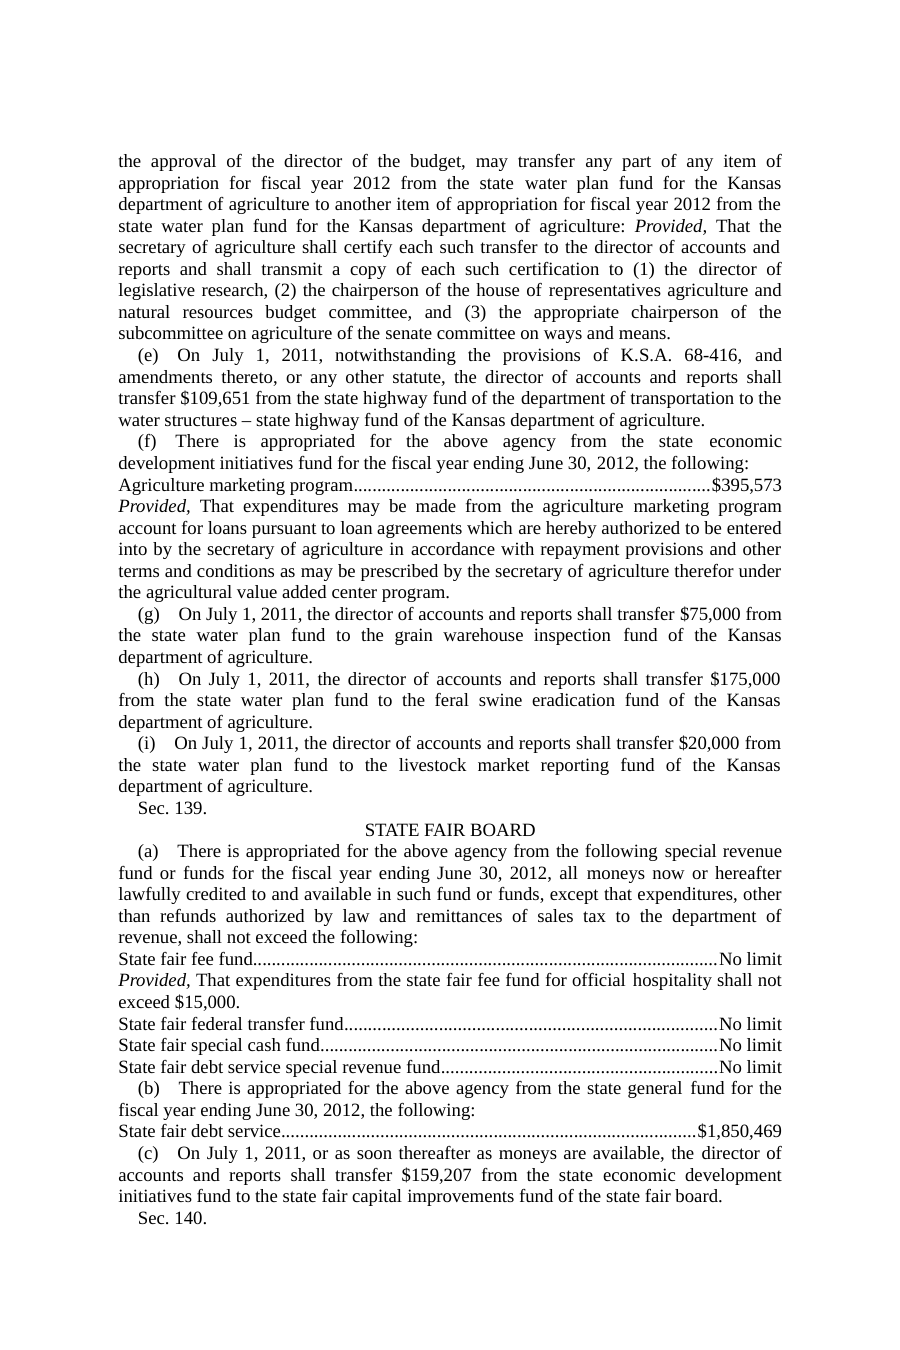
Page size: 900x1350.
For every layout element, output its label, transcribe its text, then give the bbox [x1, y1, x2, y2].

text Sec. 139. [118, 797, 782, 818]
text State fair debt service special revenue fund No limit [118, 1056, 782, 1077]
text (f) There is appropriated for the above agency from the state economic development initiatives fund for the fiscal year ending June 30, 2012, the following: [118, 430, 782, 473]
text (i) On July 1, 2011, the director of accounts and reports shall transfer $20,000 from the state water plan fund to the livestock market reporting fund of the Kansas department of agriculture. [118, 732, 782, 797]
text Agriculture marketing program $395,573 [118, 473, 782, 495]
text (b) There is appropriated for the above agency from the state general fund for the fiscal year ending June 30, 2012, the following: [118, 1077, 782, 1120]
text STATE FAIR BOARD [118, 818, 782, 840]
text Provided, That expenditures from the state fair fee fund for official hospitality shall not exceed $15,000. [118, 969, 782, 1012]
text Sec. 140. [118, 1207, 782, 1228]
text State fair federal transfer fund No limit [118, 1012, 782, 1034]
text (g) On July 1, 2011, the director of accounts and reports shall transfer $75,000 from the state water plan fund to the grain warehouse inspection fund of the Kansas department of agriculture. [118, 603, 782, 667]
text (e) On July 1, 2011, notwithstanding the provisions of K.S.A. 68-416, and amendments thereto, or any other statute, the director of accounts and reports shall transfer $109,651 from the state highway fund of the department of transportation to the water structures – state highway fund of the Kansas department of agriculture. [118, 344, 782, 430]
text the approval of the director of the budget, may transfer any part of any item of appropriation for fiscal year 2012 from the state water plan fund for the Kansas department of agriculture to another item of appropriation for fiscal year 2012 from the state water plan fund for the Kansas department of agriculture: Provided, That the secretary of agriculture shall certify each such transfer to the director of accounts and reports and shall transmit a copy of each such certification to (1) the director of legislative research, (2) the chairperson of the house of representatives agriculture and natural resources budget committee, and (3) the appropriate chairperson of the subcommittee on agriculture of the senate committee on ways and means. [118, 150, 782, 344]
text State fair fee fund No limit [118, 948, 782, 969]
text (c) On July 1, 2011, or as soon thereafter as moneys are available, the director of accounts and reports shall transfer $159,207 from the state economic development initiatives fund to the state fair capital improvements fund of the state fair board. [118, 1142, 782, 1207]
text Provided, That expenditures may be made from the agriculture marketing program account for loans pursuant to loan agreements which are hereby authorized to be entered into by the secretary of agriculture in accordance with repayment provisions and other terms and conditions as may be prescribed by the secretary of agriculture therefor under the agricultural value added center program. [118, 495, 782, 603]
text (h) On July 1, 2011, the director of accounts and reports shall transfer $175,000 from the state water plan fund to the feral swine eradication fund of the Kansas department of agriculture. [118, 667, 782, 732]
text (a) There is appropriated for the above agency from the following special revenue fund or funds for the fiscal year ending June 30, 2012, all moneys now or hereafter lawfully credited to and available in such fund or funds, except that expenditures, other than refunds authorized by law and remittances of sales tax to the department of revenue, shall not exceed the following: [118, 840, 782, 948]
text State fair special cash fund No limit [118, 1034, 782, 1056]
text State fair debt service $1,850,469 [118, 1120, 782, 1142]
